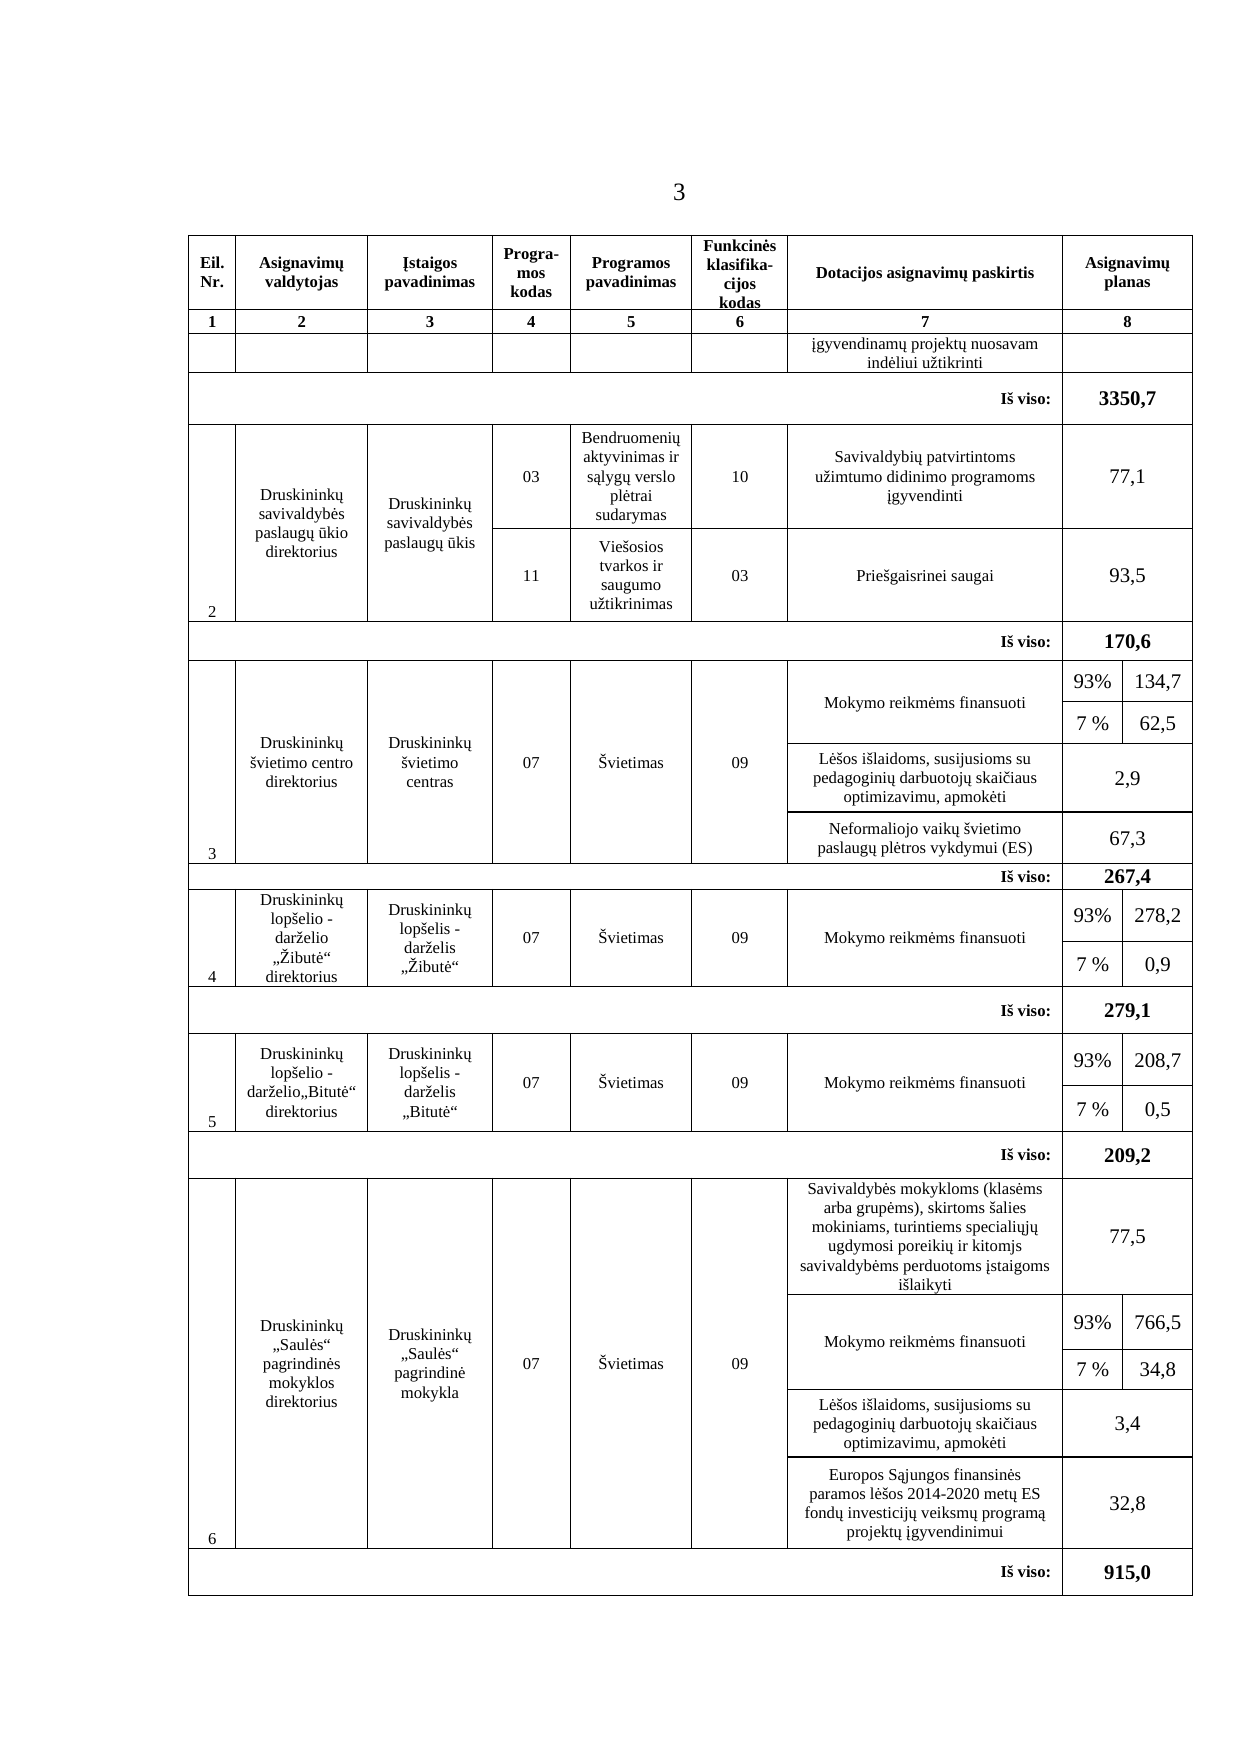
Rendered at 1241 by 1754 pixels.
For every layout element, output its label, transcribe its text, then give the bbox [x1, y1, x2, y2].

table_cell Iš viso: [189, 1549, 1062, 1595]
table_cell Druskininkų švietimo centro direktorius [236, 661, 367, 863]
table_cell 93% [1063, 661, 1122, 701]
table_cell [189, 334, 235, 372]
table_cell Bendruomenių aktyvinimas ir sąlygų verslo plėtrai sudarymas [571, 425, 691, 527]
table_cell 7 % [1063, 1350, 1122, 1389]
table_cell 10 [692, 425, 787, 527]
table_cell 209,2 [1063, 1132, 1192, 1178]
table_cell 766,5 [1123, 1295, 1192, 1349]
table_cell 7 % [1063, 702, 1122, 743]
table_cell [236, 334, 367, 372]
table_cell Savivaldybės mokykloms (klasėms arba grupėms), skirtoms šalies mokiniams, turintiems specialiųjų ugdymosi poreikių ir kitomjs savivaldybėms perduotoms įstaigoms išlaikyti [788, 1179, 1062, 1294]
table_cell Druskininkų savivaldybės paslaugų ūkis [368, 425, 492, 621]
table_cell 07 [493, 1179, 570, 1548]
table_header Dotacijos asignavimų paskirtis [788, 236, 1062, 309]
table_cell Iš viso: [189, 1132, 1062, 1178]
table_cell 208,7 [1123, 1034, 1192, 1085]
table_cell 3 [368, 310, 492, 333]
table_cell Druskininkų švietimo centras [368, 661, 492, 863]
table_cell 62,5 [1123, 702, 1192, 743]
table_cell Mokymo reikmėms finansuoti [788, 1295, 1062, 1389]
table_cell Druskininkų lopšelis - darželis „Žibutė“ [368, 890, 492, 986]
table_cell Lėšos išlaidoms, susijusioms su pedagoginių darbuotojų skaičiaus optimizavimu, apmokėti [788, 1390, 1062, 1456]
table_cell Iš viso: [189, 987, 1062, 1033]
table_header Įstaigos pavadinimas [368, 236, 492, 309]
table_cell 8 [1063, 310, 1192, 333]
table_header Programos pavadinimas [571, 236, 691, 309]
table_cell 1 [189, 310, 235, 333]
table_cell 7 % [1063, 1086, 1122, 1131]
table_cell 7 [788, 310, 1062, 333]
table_cell 7 % [1063, 942, 1122, 986]
table_cell 267,4 [1063, 864, 1192, 889]
table_header Asignavimų planas [1063, 236, 1192, 309]
table_cell Druskininkų savivaldybės paslaugų ūkio direktorius [236, 425, 367, 621]
table_cell 2 [236, 310, 367, 333]
table_cell Druskininkų lopšelio - darželio „Žibutė“ direktorius [236, 890, 367, 986]
table_cell Iš viso: [189, 373, 1062, 424]
table_cell [1063, 334, 1192, 372]
table_cell 07 [493, 661, 570, 863]
table_cell Druskininkų „Saulės“ pagrindinės mokyklos direktorius [236, 1179, 367, 1548]
table_header Funkcinės klasifika-cijos kodas [692, 236, 787, 309]
table_cell 278,2 [1123, 890, 1192, 941]
table_cell Druskininkų „Saulės“ pagrindinė mokykla [368, 1179, 492, 1548]
table_header Asignavimų valdytojas [236, 236, 367, 309]
table_cell 93,5 [1063, 529, 1192, 621]
table_cell [692, 334, 787, 372]
table_cell Europos Sąjungos finansinės paramos lėšos 2014-2020 metų ES fondų investicijų veiksmų programą projektų įgyvendinimui [788, 1458, 1062, 1548]
table_cell Mokymo reikmėms finansuoti [788, 890, 1062, 986]
table_cell Mokymo reikmėms finansuoti [788, 661, 1062, 743]
table_cell 279,1 [1063, 987, 1192, 1033]
table_cell 09 [692, 1034, 787, 1131]
table_cell 09 [692, 661, 787, 863]
table_cell Švietimas [571, 890, 691, 986]
table_cell 93% [1063, 1295, 1122, 1349]
table_cell 03 [692, 529, 787, 621]
table_cell 0,5 [1123, 1086, 1192, 1131]
table_cell įgyvendinamų projektų nuosavam indėliui užtikrinti [788, 334, 1062, 372]
table_cell Priešgaisrinei saugai [788, 529, 1062, 621]
table_cell 07 [493, 1034, 570, 1131]
table_cell 170,6 [1063, 622, 1192, 660]
table_cell [493, 334, 570, 372]
table_header Eil. Nr. [189, 236, 235, 309]
table_cell 34,8 [1123, 1350, 1192, 1389]
table_cell 07 [493, 890, 570, 986]
table_cell 4 [189, 890, 235, 986]
table_cell 134,7 [1123, 661, 1192, 701]
table_cell 6 [189, 1179, 235, 1548]
table_cell 32,8 [1063, 1458, 1192, 1548]
table_cell 0,9 [1123, 942, 1192, 986]
table_cell 5 [571, 310, 691, 333]
table_cell 67,3 [1063, 813, 1192, 863]
table_cell Švietimas [571, 1034, 691, 1131]
table_cell 09 [692, 1179, 787, 1548]
table_cell [571, 334, 691, 372]
table_cell 93% [1063, 1034, 1122, 1085]
table_cell 09 [692, 890, 787, 986]
table_cell 2 [189, 425, 235, 621]
table_cell 3350,7 [1063, 373, 1192, 424]
table_cell Savivaldybių patvirtintoms užimtumo didinimo programoms įgyvendinti [788, 425, 1062, 527]
table_cell Švietimas [571, 661, 691, 863]
table_cell 93% [1063, 890, 1122, 941]
table_cell 915,0 [1063, 1549, 1192, 1595]
table_cell 03 [493, 425, 570, 527]
table_cell 11 [493, 529, 570, 621]
table_cell Druskininkų lopšelio - darželio„Bitutė“ direktorius [236, 1034, 367, 1131]
table_cell Viešosios tvarkos ir saugumo užtikrinimas [571, 529, 691, 621]
table_cell [368, 334, 492, 372]
table_cell Iš viso: [189, 864, 1062, 889]
table_cell Druskininkų lopšelis - darželis „Bitutė“ [368, 1034, 492, 1131]
table_cell Neformaliojo vaikų švietimo paslaugų plėtros vykdymui (ES) [788, 813, 1062, 863]
table_cell 3,4 [1063, 1390, 1192, 1456]
table_cell Iš viso: [189, 622, 1062, 660]
table_cell 3 [189, 661, 235, 863]
table_cell Lėšos išlaidoms, susijusioms su pedagoginių darbuotojų skaičiaus optimizavimu, apmokėti [788, 744, 1062, 811]
table_header Progra-mos kodas [493, 236, 570, 309]
table_cell Mokymo reikmėms finansuoti [788, 1034, 1062, 1131]
table_cell 4 [493, 310, 570, 333]
table_cell 77,1 [1063, 425, 1192, 527]
table_cell 2,9 [1063, 744, 1192, 811]
table_cell 77,5 [1063, 1179, 1192, 1294]
table_cell Švietimas [571, 1179, 691, 1548]
table_cell 5 [189, 1034, 235, 1131]
table_cell 6 [692, 310, 787, 333]
